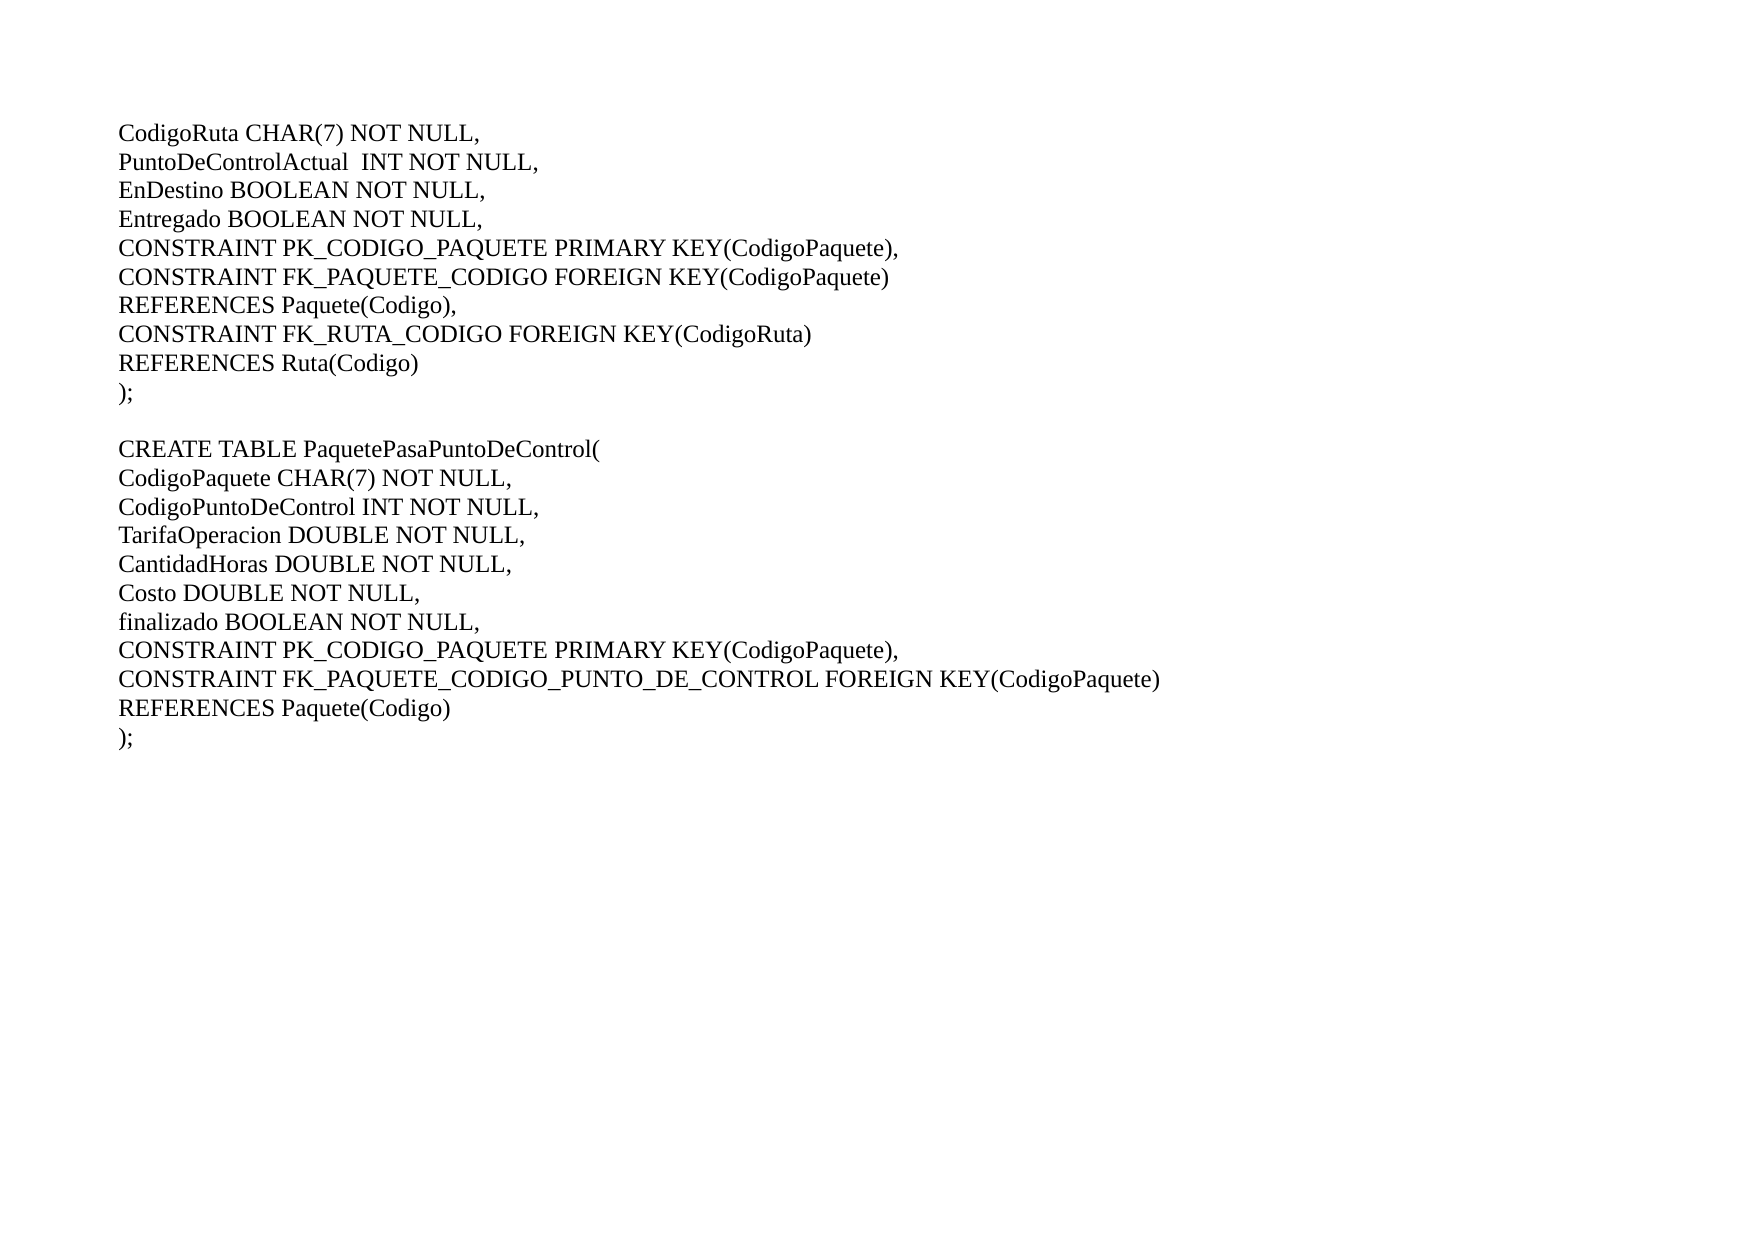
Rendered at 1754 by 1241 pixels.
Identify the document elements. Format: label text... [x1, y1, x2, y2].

text REFERENCES Ruta(Codigo) [118, 348, 1636, 377]
text CONSTRAINT FK_PAQUETE_CODIGO_PUNTO_DE_CONTROL FOREIGN KEY(CodigoPaquete) [118, 664, 1636, 693]
text CantidadHoras DOUBLE NOT NULL, [118, 549, 1636, 578]
text TarifaOperacion DOUBLE NOT NULL, [118, 521, 1636, 549]
text CREATE TABLE PaquetePasaPuntoDeControl( [118, 434, 1636, 463]
text EnDestino BOOLEAN NOT NULL, [118, 176, 1636, 204]
text CodigoRuta CHAR(7) NOT NULL, [118, 118, 1636, 147]
text CONSTRAINT FK_PAQUETE_CODIGO FOREIGN KEY(CodigoPaquete) [118, 262, 1636, 291]
text REFERENCES Paquete(Codigo) [118, 693, 1636, 722]
text ); [118, 377, 1636, 406]
text ); [118, 722, 1636, 751]
text CONSTRAINT FK_RUTA_CODIGO FOREIGN KEY(CodigoRuta) [118, 319, 1636, 348]
text CodigoPaquete CHAR(7) NOT NULL, [118, 463, 1636, 492]
text Entregado BOOLEAN NOT NULL, [118, 204, 1636, 233]
text Costo DOUBLE NOT NULL, [118, 578, 1636, 607]
text PuntoDeControlActual INT NOT NULL, [118, 147, 1636, 176]
text CONSTRAINT PK_CODIGO_PAQUETE PRIMARY KEY(CodigoPaquete), [118, 636, 1636, 664]
text CONSTRAINT PK_CODIGO_PAQUETE PRIMARY KEY(CodigoPaquete), [118, 233, 1636, 262]
text CodigoPuntoDeControl INT NOT NULL, [118, 492, 1636, 521]
text REFERENCES Paquete(Codigo), [118, 291, 1636, 319]
text finalizado BOOLEAN NOT NULL, [118, 607, 1636, 636]
